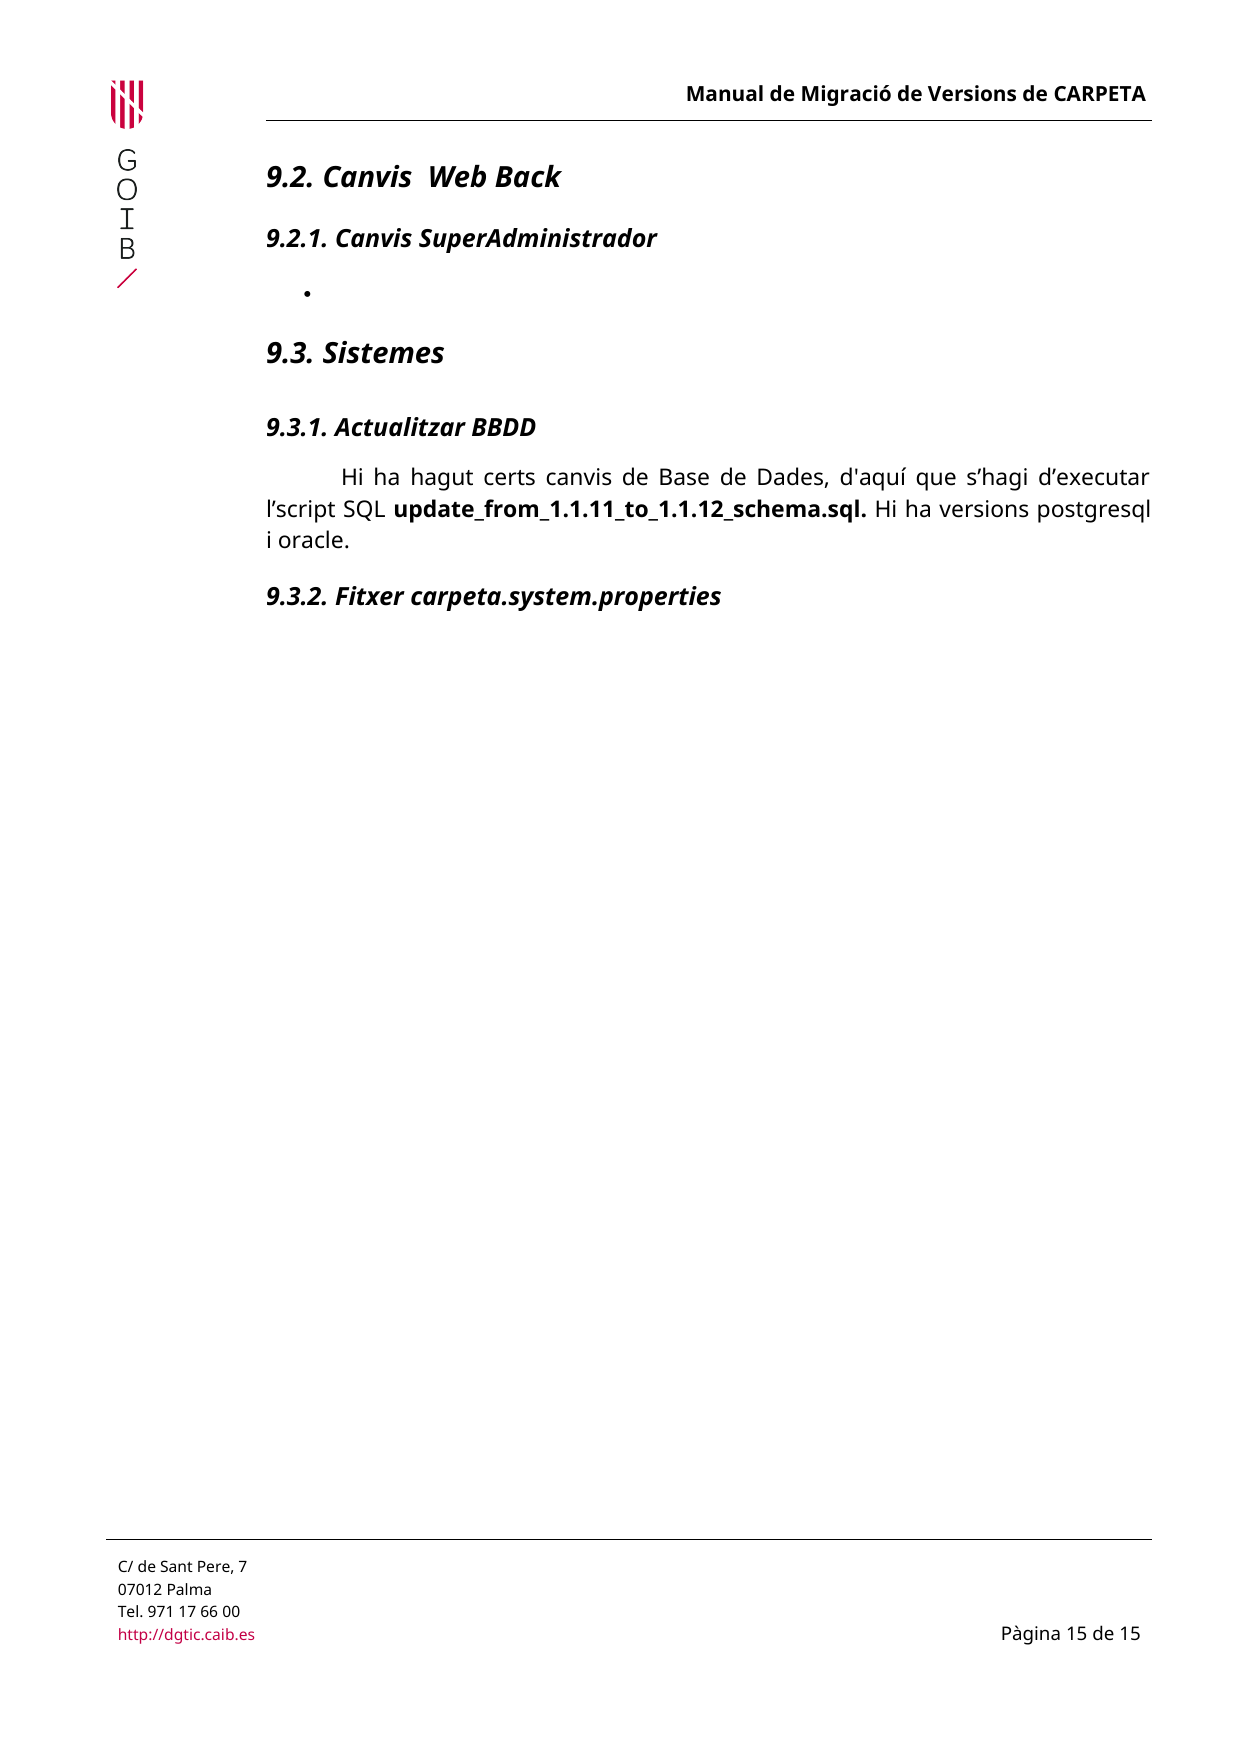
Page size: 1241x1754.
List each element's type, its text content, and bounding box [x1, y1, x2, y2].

subtitle Canvis SuperAdministrador [266, 220, 1152, 254]
subtitle Canvis Web Back [266, 156, 1152, 196]
subtitle Sistemes [266, 333, 1152, 372]
list Hi ha hagut certs canvis de Base de Dades, d'aquí que s’hagi d’executar l’script SQL update_from_1.1.11_to_1.1.12_schema.sql. Hi ha versions postgresql i oracle. [266, 461, 1152, 555]
subtitle Fitxer carpeta.system.properties [266, 579, 1152, 613]
subtitle Actualitzar BBDD [266, 409, 1152, 443]
picture [82, 57, 172, 319]
